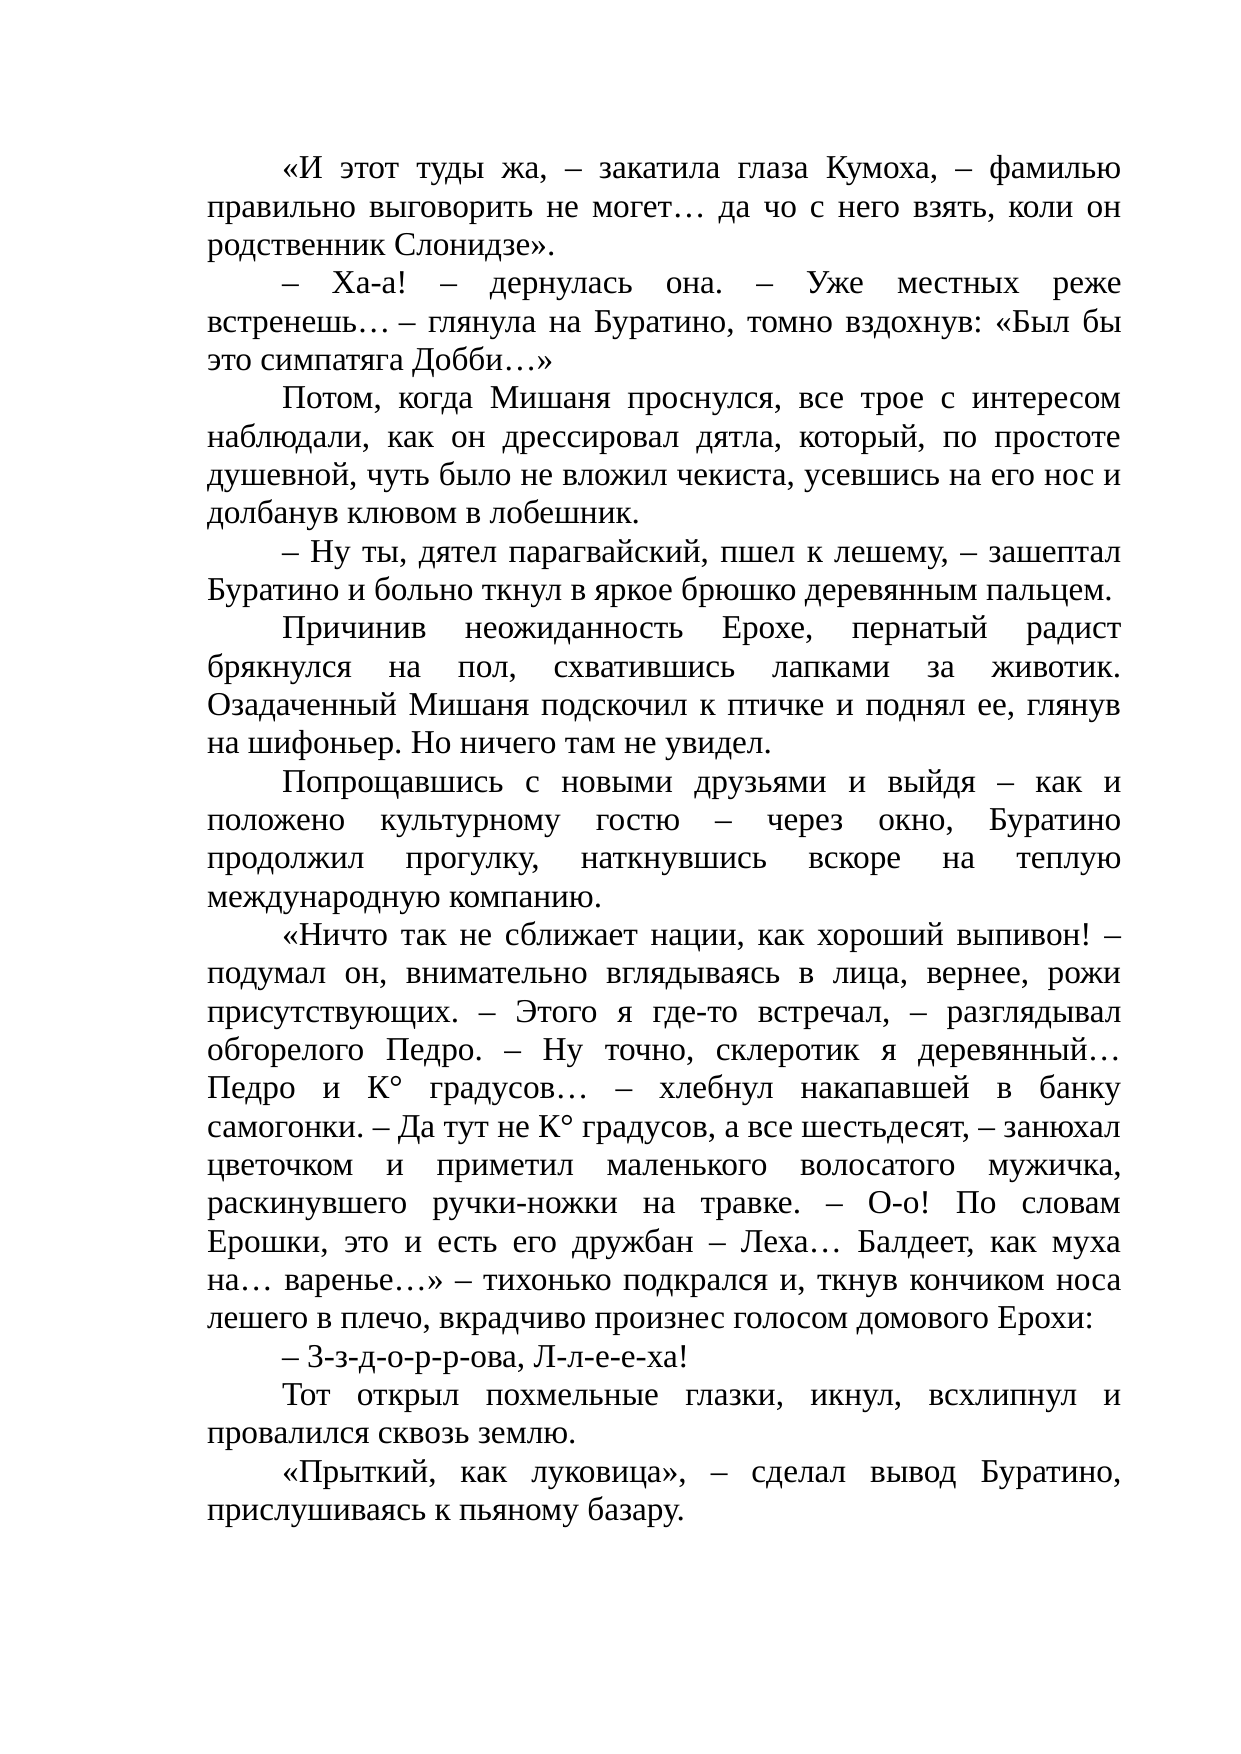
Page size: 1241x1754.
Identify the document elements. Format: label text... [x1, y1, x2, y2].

subtitle Потом, когда Мишаня проснулся, все трое с интересом наблюдали, как он дрессировал дятла, который, по простоте душевной, чуть было не вложил чекиста, усевшись на его нос и долбанув клювом в лобешник. [207, 378, 1122, 531]
subtitle – Ха-а! – дернулась она. – Уже местных реже встренешь… – глянула на Буратино, томно вздохнув: «Был бы это симпатяга Добби…» [207, 263, 1122, 378]
subtitle – Ну ты, дятел парагвайский, пшел к лешему, – зашептал Буратино и больно ткнул в яркое брюшко деревянным пальцем. [207, 531, 1122, 608]
subtitle «Прыткий, как луковица», – сделал вывод Буратино, прислушиваясь к пьяному базару. [207, 1451, 1122, 1528]
subtitle – 3-з-д-о-р-р-ова, Л-л-е-е-ха! [207, 1336, 1122, 1374]
subtitle «И этот туды жа, – закатила глаза Кумоха, – фамилью правильно выговорить не могет… да чо с него взять, коли он родственник Слонидзе». [207, 148, 1122, 263]
subtitle «Ничто так не сближает нации, как хороший выпивон! – подумал он, внимательно вглядываясь в лица, вернее, рожи присутствующих. – Этого я где-то встречал, – разглядывал обгорелого Педро. – Ну точно, склеротик я деревянный… Педро и К° градусов… – хлебнул накапавшей в банку самогонки. – Да тут не К° градусов, а все шестьдесят, – занюхал цветочком и приметил маленького волосатого мужичка, раскинувшего ручки-ножки на травке. – О-о! По словам Ерошки, это и есть его дружбан – Леха… Балдеет, как муха на… варенье…» – тихонько подкрался и, ткнув кончиком носа лешего в плечо, вкрадчиво произнес голосом домового Ерохи: [207, 914, 1122, 1336]
subtitle Тот открыл похмельные глазки, икнул, всхлипнул и провалился сквозь землю. [207, 1374, 1122, 1451]
subtitle Причинив неожиданность Ерохе, пернатый радист брякнулся на пол, схватившись лапками за животик. Озадаченный Мишаня подскочил к птичке и поднял ее, глянув на шифоньер. Но ничего там не увидел. [207, 608, 1122, 761]
subtitle Попрощавшись с новыми друзьями и выйдя – как и положено культурному гостю – через окно, Буратино продолжил прогулку, наткнувшись вскоре на теплую международную компанию. [207, 761, 1122, 914]
